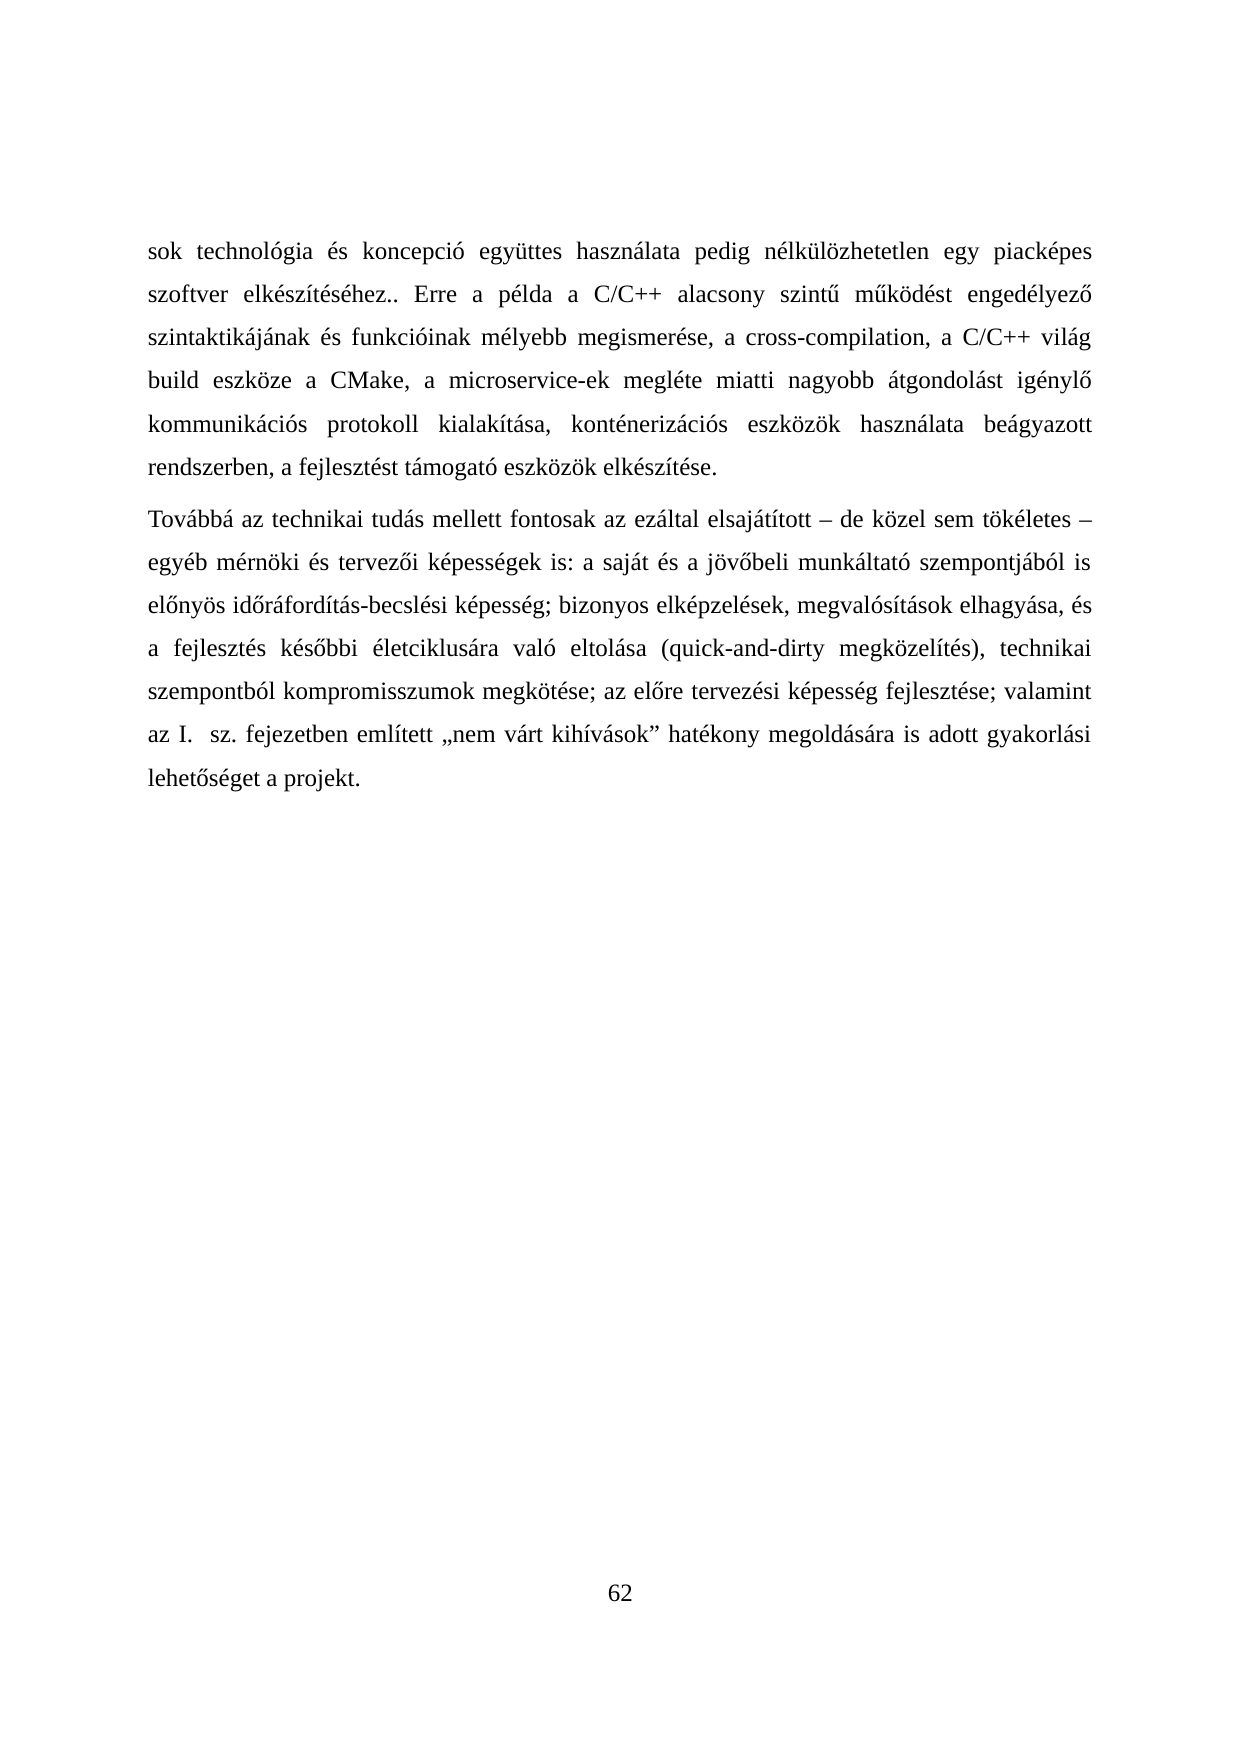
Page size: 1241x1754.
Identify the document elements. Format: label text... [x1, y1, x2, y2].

text sok technológia és koncepció együttes használata pedig nélkülözhetetlen egy piacképes szoftver elkészítéséhez.. Erre a példa a C/C++ alacsony szintű működést engedélyező szintaktikájának és funkcióinak mélyebb megismerése, a cross-compilation, a C/C++ világ build eszköze a CMake, a microservice-ek megléte miatti nagyobb átgondolást igénylő kommunikációs protokoll kialakítása, konténerizációs eszközök használata beágyazott rendszerben, a fejlesztést támogató eszközök elkészítése. [148, 236, 1093, 481]
text Továbbá az technikai tudás mellett fontosak az ezáltal elsajátított – de közel sem tökéletes – egyéb mérnöki és tervezői képességek is: a saját és a jövőbeli munkáltató szempontjából is előnyös időráfordítás-becslési képesség; bizonyos elképzelések, megvalósítások elhagyása, és a fejlesztés későbbi életciklusára való eltolása (quick-and-dirty megközelítés), technikai szempontból kompromisszumok megkötése; az előre tervezési képesség fejlesztése; valamint az I sz. fejezetben említett „nem várt kihívások” hatékony megoldására is adott gyakorlási lehetőséget a projekt. [148, 504, 1093, 791]
